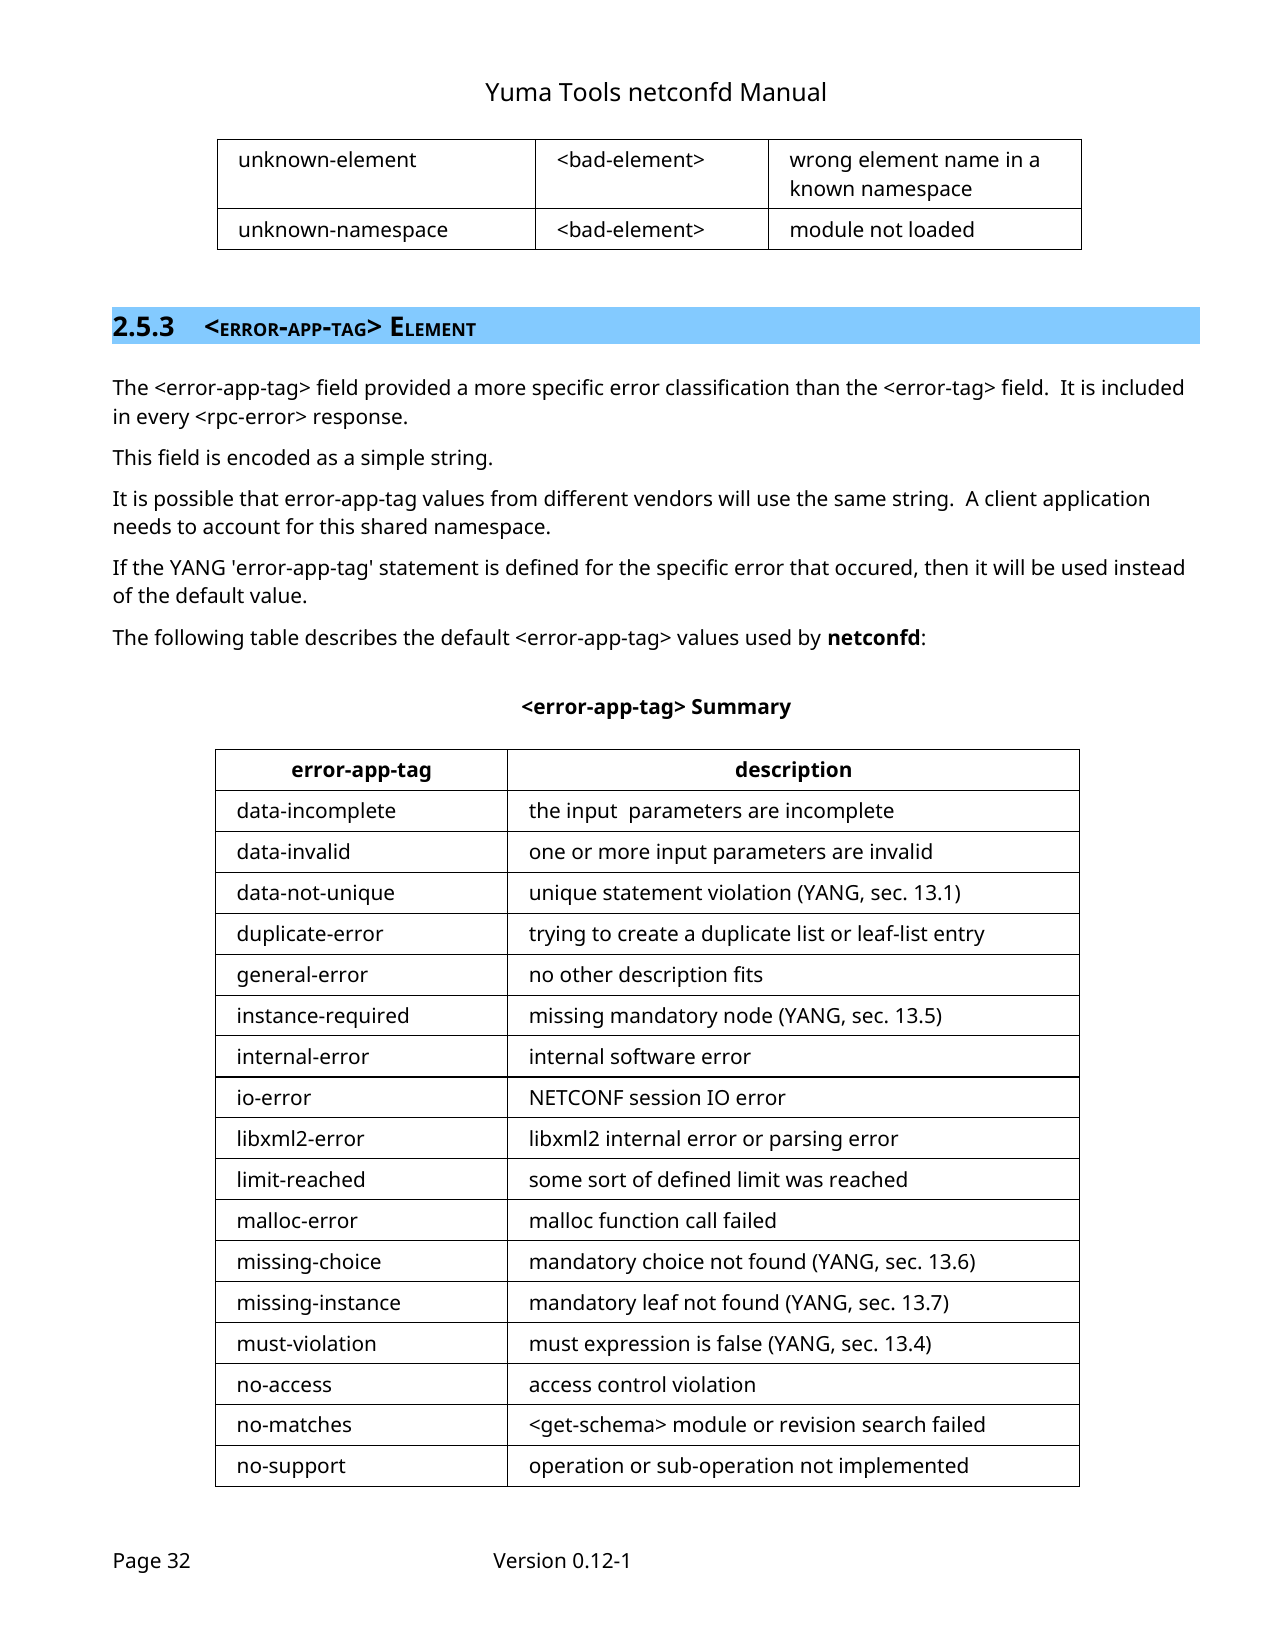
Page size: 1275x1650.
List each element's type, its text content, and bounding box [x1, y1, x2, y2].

table_cell no other description fits [508, 955, 1079, 994]
table_cell data-invalid [216, 832, 507, 872]
table_header description [508, 750, 1079, 790]
table_cell <bad-element> [536, 209, 768, 249]
table_cell unknown-element [218, 140, 535, 208]
table_cell general-error [216, 955, 507, 994]
text The <error-app-tag> field provided a more specific error classification than the <error-tag> field. It is included in every <rpc-error> response. [112, 373, 1200, 430]
table_cell internal-error [216, 1036, 507, 1076]
table_cell NETCONF session IO error [508, 1078, 1079, 1117]
table_cell wrong element name in a known namespace [769, 140, 1081, 208]
subtitle <error-app-tag> Summary [127, 692, 1185, 720]
table_cell internal software error [508, 1036, 1079, 1076]
table_cell missing-choice [216, 1241, 507, 1281]
table_cell data-not-unique [216, 873, 507, 913]
table_cell module not loaded [769, 209, 1081, 249]
table_cell mandatory leaf not found (YANG, sec. 13.7) [508, 1282, 1079, 1322]
table_cell mandatory choice not found (YANG, sec. 13.6) [508, 1241, 1079, 1281]
table_cell <get-schema> module or revision search failed [508, 1405, 1079, 1445]
text If the YANG 'error-app-tag' statement is defined for the specific error that occured, then it will be used instead of the default value. [112, 553, 1200, 610]
table_cell libxml2-error [216, 1118, 507, 1158]
table_cell missing-instance [216, 1282, 507, 1322]
table_cell some sort of defined limit was reached [508, 1159, 1079, 1199]
table_cell instance-required [216, 996, 507, 1035]
table_cell unique statement violation (YANG, sec. 13.1) [508, 873, 1079, 913]
table_cell unknown-namespace [218, 209, 535, 249]
table_cell trying to create a duplicate list or leaf-list entry [508, 914, 1079, 953]
text It is possible that error-app-tag values from different vendors will use the same string. A client application needs to account for this shared namespace. [112, 484, 1200, 541]
table_cell limit-reached [216, 1159, 507, 1199]
table_cell no-support [216, 1446, 507, 1486]
table_cell one or more input parameters are invalid [508, 832, 1079, 872]
table_cell malloc-error [216, 1200, 507, 1240]
table_cell access control violation [508, 1364, 1079, 1404]
table_cell duplicate-error [216, 914, 507, 953]
text This field is encoded as a simple string. [112, 443, 1200, 471]
table_cell no-access [216, 1364, 507, 1404]
table_cell must-violation [216, 1323, 507, 1363]
table_cell operation or sub-operation not implemented [508, 1446, 1079, 1486]
table_cell must expression is false (YANG, sec. 13.4) [508, 1323, 1079, 1363]
text The following table describes the default <error-app-tag> values used by netconfd: [112, 623, 1200, 651]
table_cell io-error [216, 1078, 507, 1117]
table_header error-app-tag [216, 750, 507, 790]
table_cell <bad-element> [536, 140, 768, 208]
table_cell no-matches [216, 1405, 507, 1445]
table_cell missing mandatory node (YANG, sec. 13.5) [508, 996, 1079, 1035]
subtitle <error-app-tag> Element [112, 307, 1200, 344]
table_cell malloc function call failed [508, 1200, 1079, 1240]
table_cell data-incomplete [216, 791, 507, 831]
table_cell the input parameters are incomplete [508, 791, 1079, 831]
table_cell libxml2 internal error or parsing error [508, 1118, 1079, 1158]
